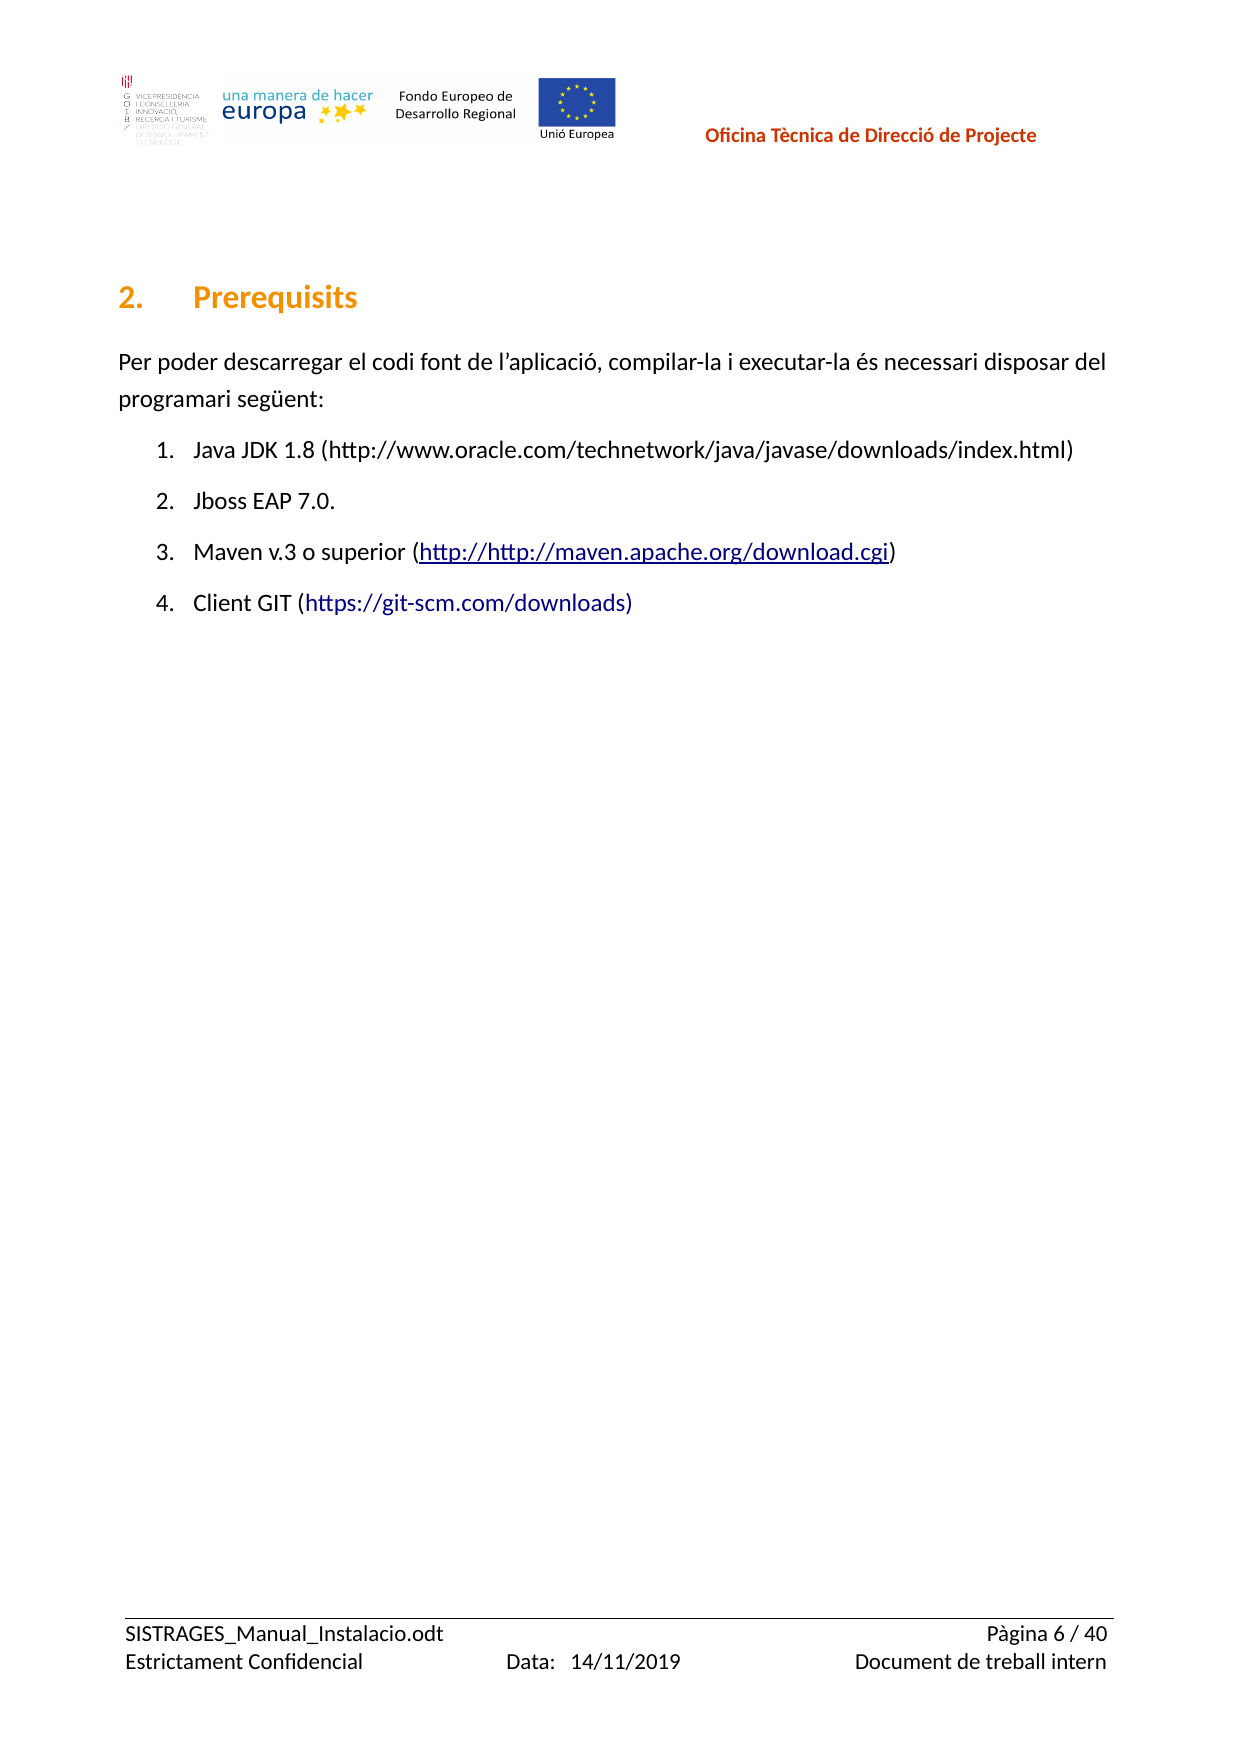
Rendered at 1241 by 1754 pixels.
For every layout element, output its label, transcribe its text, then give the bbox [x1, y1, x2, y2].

list Java JDK 1.8 (http://www.oracle.com/technetwork/java/javase/downloads/index.html) [156, 434, 1122, 464]
picture [219, 73, 621, 147]
list Maven v.3 o superior (http://http://maven.apache.org/download.cgi) [156, 536, 1122, 567]
subtitle Prerequisits [118, 276, 1122, 317]
text Per poder descarregar el codi font de l’aplicació, compilar-la i executar-la és necessari disposar del programari següent: [118, 346, 1122, 413]
list Jboss EAP 7.0. [156, 485, 1122, 516]
picture [118, 73, 213, 147]
list Client GIT (https://git-scm.com/downloads) [156, 587, 1122, 618]
